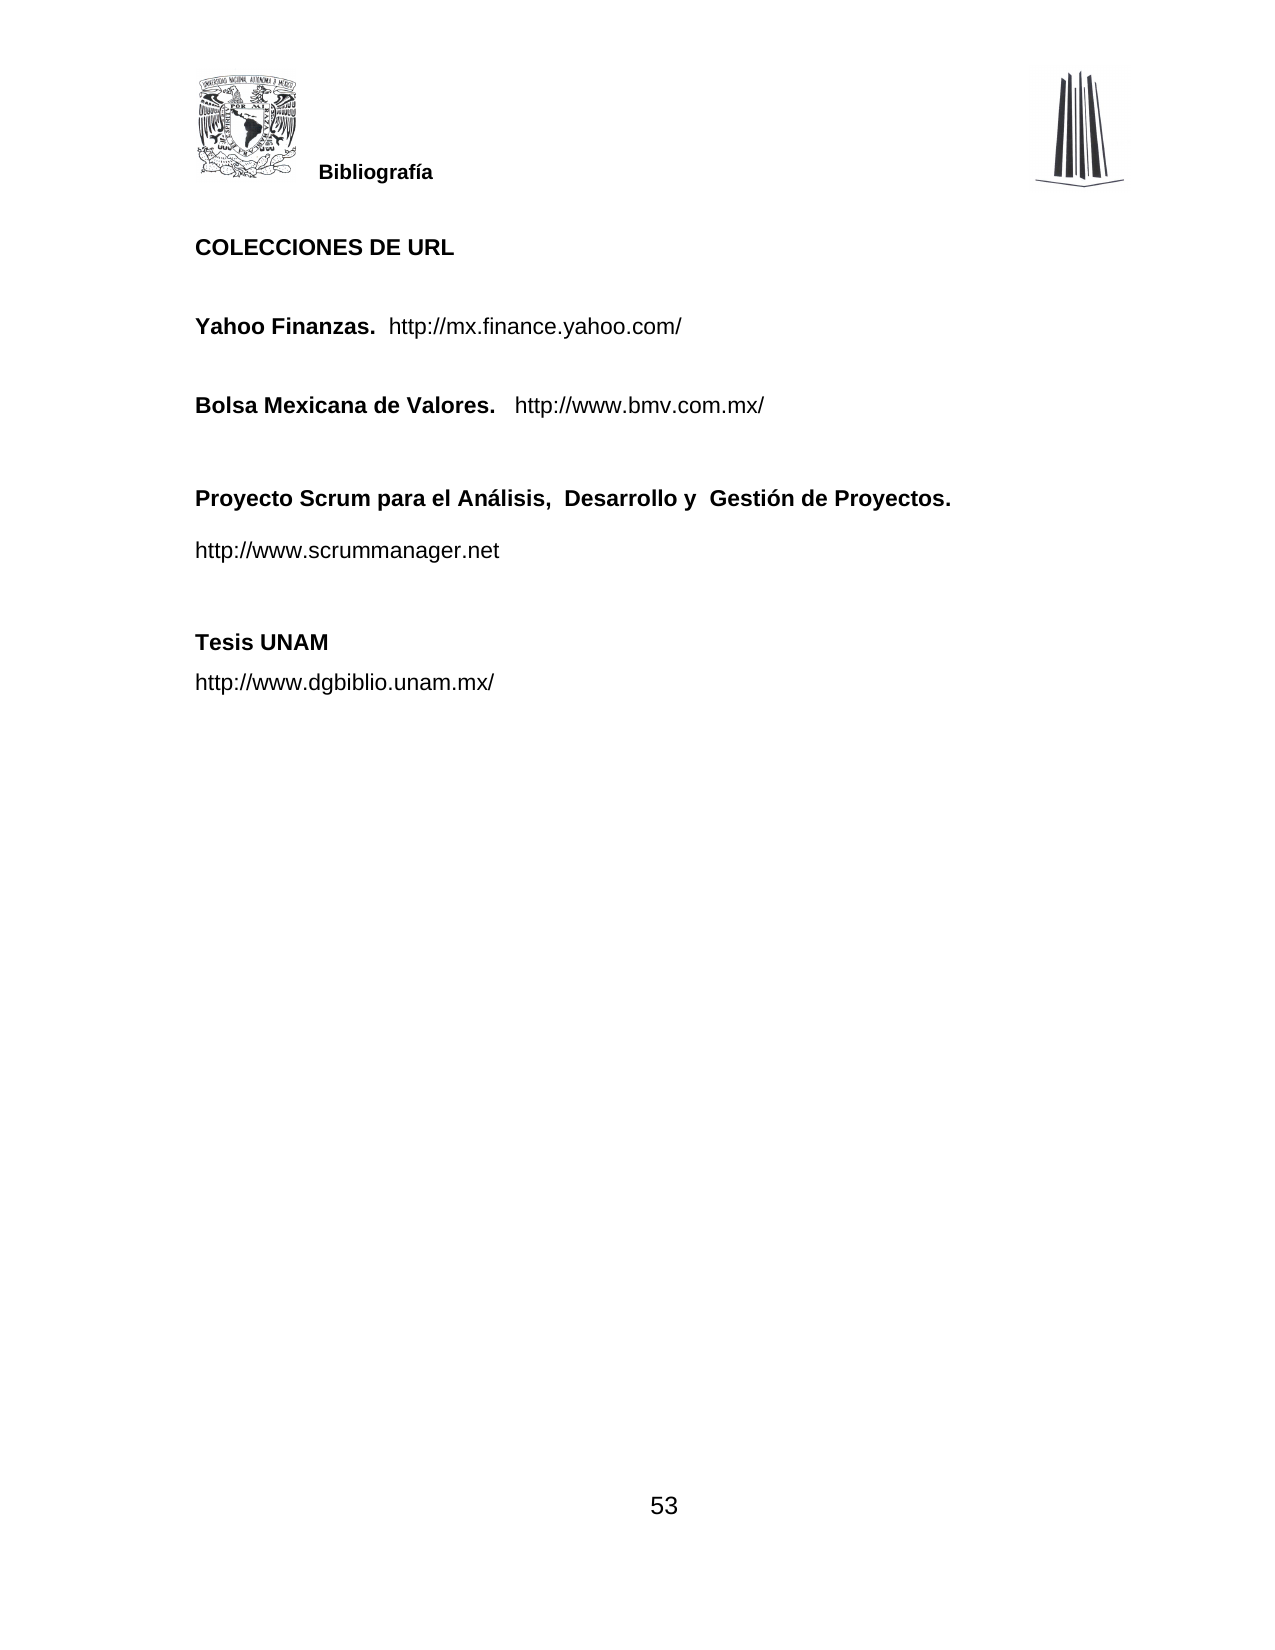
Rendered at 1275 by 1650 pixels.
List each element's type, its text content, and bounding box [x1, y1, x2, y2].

text http://www.dgbiblio.unam.mx/ [195, 669, 1133, 695]
text Proyecto Scrum para el Análisis, Desarrollo y Gestión de Proyectos. http://www.scrummanager.net [195, 484, 1133, 563]
picture [1029, 65, 1131, 193]
text Yahoo Finanzas. http://mx.finance.yahoo.com/ [195, 313, 1133, 340]
text Bolsa Mexicana de Valores. http://www.bmv.com.mx/ [195, 392, 1133, 419]
text COLECCIONES DE URL [195, 234, 1133, 261]
text Tesis UNAM [195, 629, 1133, 656]
